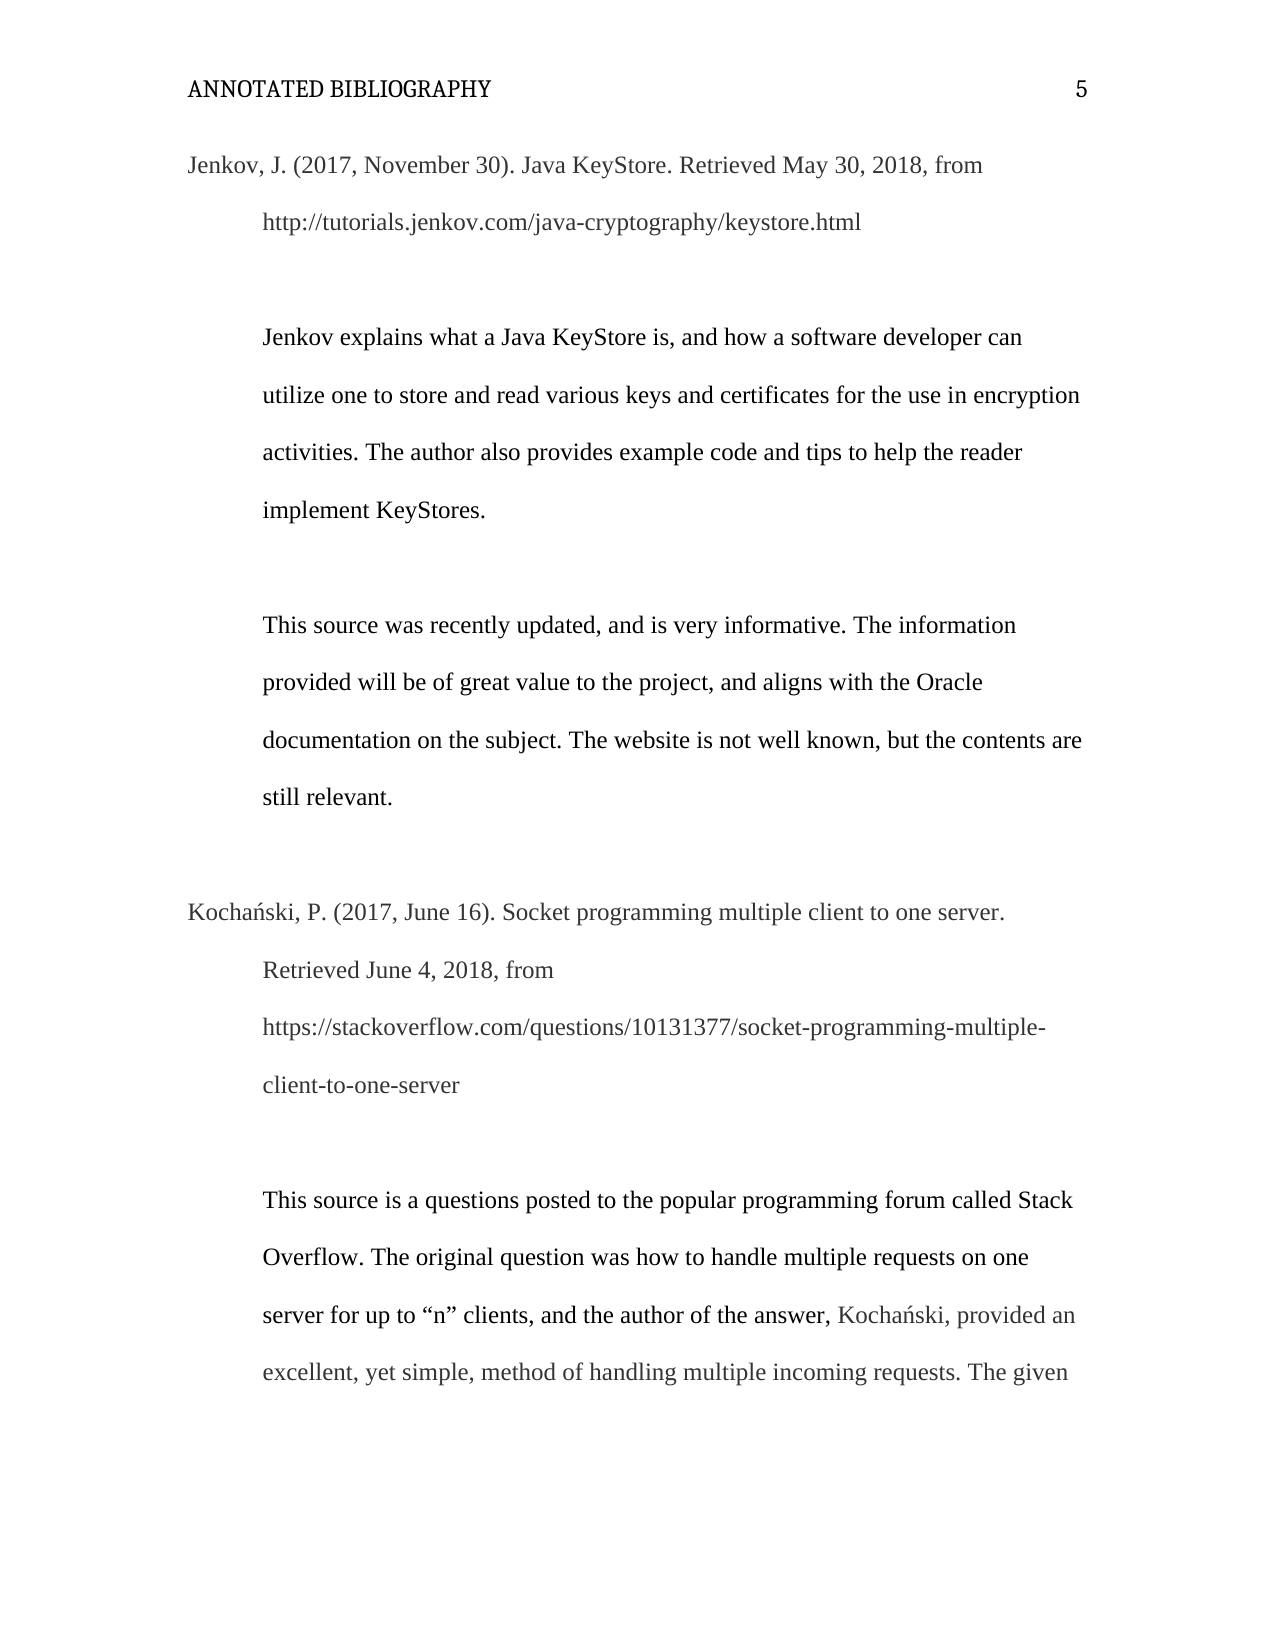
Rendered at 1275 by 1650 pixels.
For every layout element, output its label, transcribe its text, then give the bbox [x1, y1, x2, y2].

text Kochański, P. (2017, June 16). Socket programming multiple client to one server. Retrieved June 4, 2018, from https://stackoverflow.com/questions/10131377/socket-programming-multiple-client-to-one-server [187, 897, 1087, 1099]
text Jenkov explains what a Java KeyStore is, and how a software developer can utilize one to store and read various keys and certificates for the use in encryption activities. The author also provides example code and tips to help the reader implement KeyStores. [187, 322, 1087, 524]
text This source is a questions posted to the popular programming forum called Stack Overflow. The original question was how to handle multiple requests on one server for up to “n” clients, and the author of the answer, Kochański, provided an excellent, yet simple, method of handling multiple incoming requests. The given [187, 1185, 1087, 1386]
text Jenkov, J. (2017, November 30). Java KeyStore. Retrieved May 30, 2018, from http://tutorials.jenkov.com/java-cryptography/keystore.html [187, 150, 1087, 236]
text This source was recently updated, and is very informative. The information provided will be of great value to the project, and aligns with the Oracle documentation on the subject. The website is not well known, but the contents are still relevant. [187, 610, 1087, 811]
